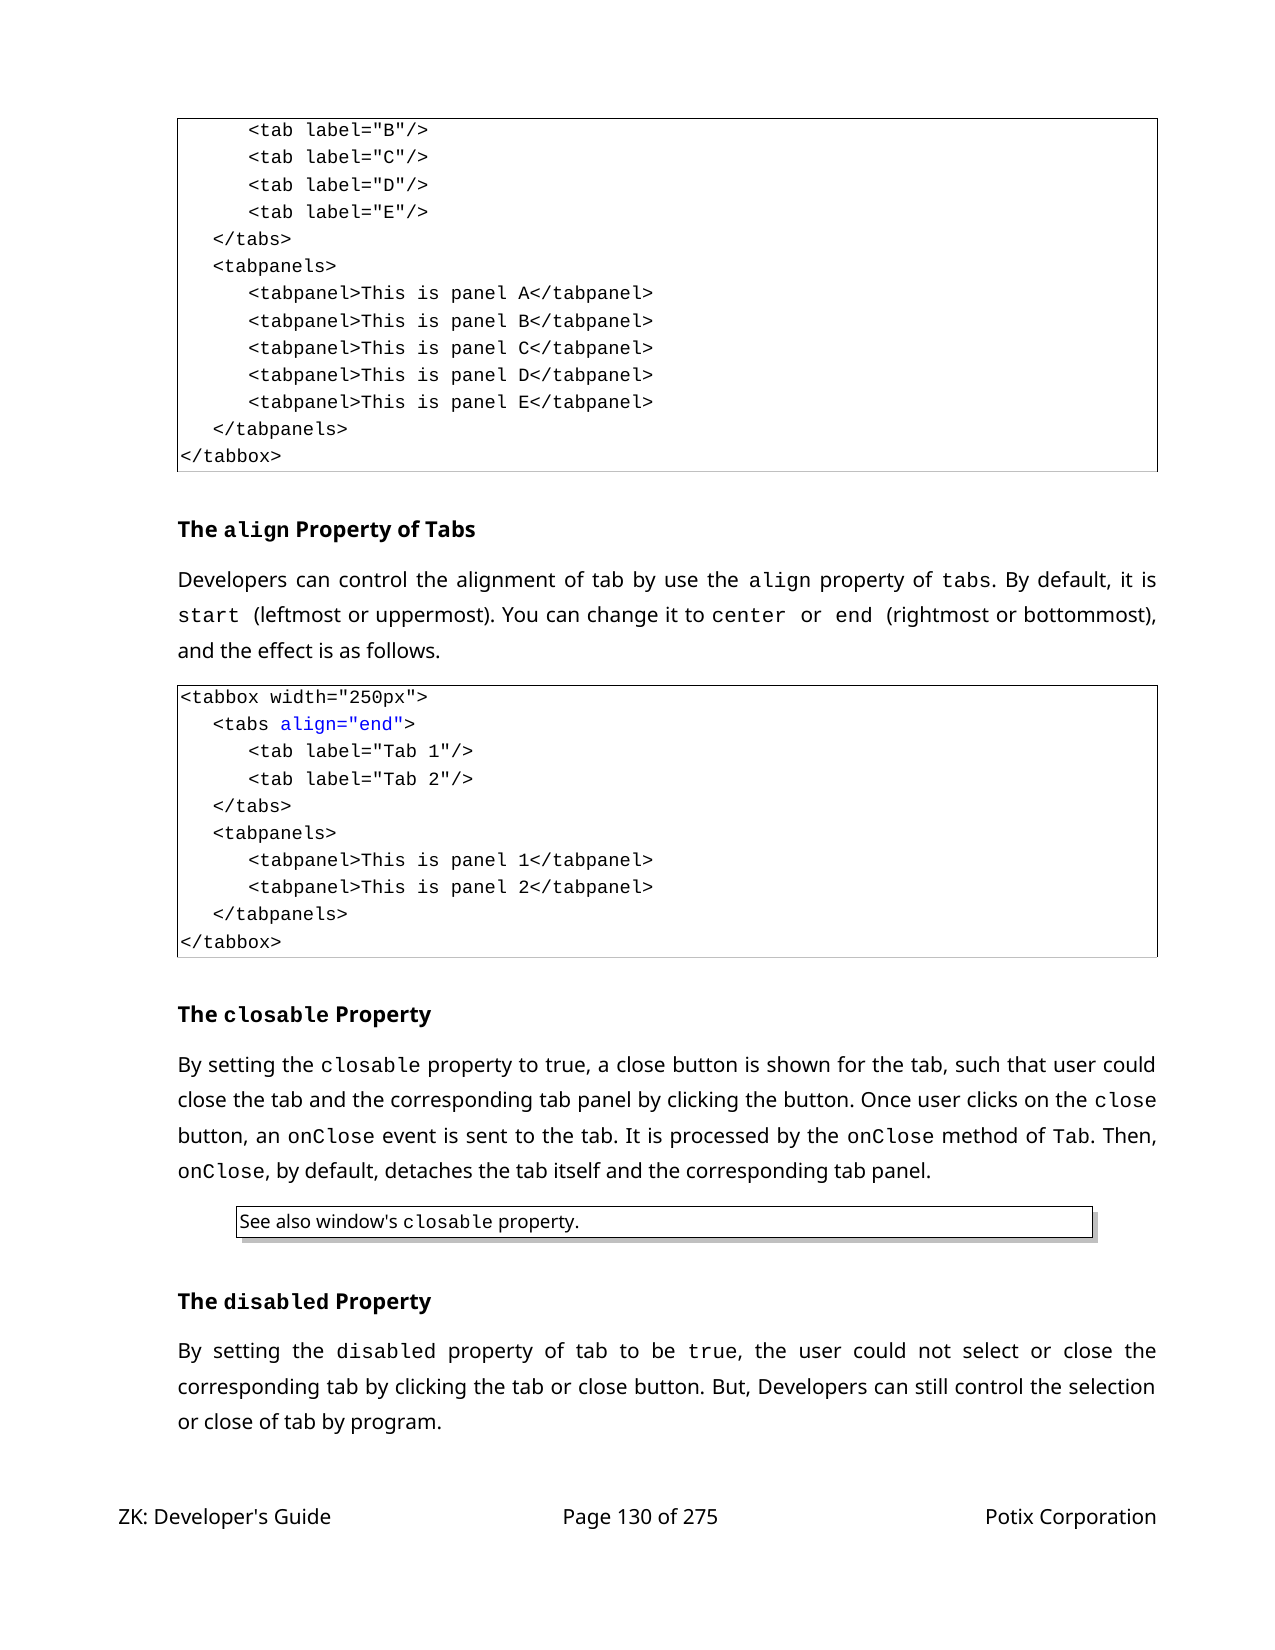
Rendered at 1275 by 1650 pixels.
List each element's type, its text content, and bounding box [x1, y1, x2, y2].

text <tabpanel>This is panel E</tabpanel> [178, 390, 1157, 414]
text <tab label="E"/> [178, 200, 1157, 224]
text <tab label="C"/> [178, 145, 1157, 169]
subtitle The closable Property [177, 999, 1157, 1029]
text <tab label="Tab 1"/> [178, 739, 1157, 763]
text </tabbox> [178, 929, 1157, 957]
text <tabpanel>This is panel 2</tabpanel> [178, 875, 1157, 899]
text <tab label="B"/> [178, 119, 1157, 142]
text <tabs align="end"> [178, 712, 1157, 736]
text By setting the closable property to true, a close button is shown for the tab, such that user could close the tab and the corresponding tab panel by clicking the button. Once user clicks on the close button, an onClose event is sent to the tab. It is processed by the onClose method of Tab. Then, onClose, by default, detaches the tab itself and the corresponding tab panel. [177, 1050, 1157, 1185]
text <tabbox width="250px"> [178, 686, 1157, 709]
text Developers can control the alignment of tab by use the align property of tabs. By default, it is start (leftmost or uppermost). You can change it to center or end (rightmost or bottommost), and the effect is as follows. [177, 565, 1157, 664]
text See also window's closable property. [237, 1207, 1092, 1237]
text </tabpanels> [178, 417, 1157, 441]
text <tabpanel>This is panel 1</tabpanel> [178, 848, 1157, 872]
text By setting the disabled property of tab to be true, the user could not select or close the corresponding tab by clicking the tab or close button. But, Developers can still control the selection or close of tab by program. [177, 1337, 1157, 1436]
text <tab label="D"/> [178, 172, 1157, 197]
text <tabpanel>This is panel D</tabpanel> [178, 363, 1157, 387]
text <tabpanels> [178, 821, 1157, 845]
text <tabpanel>This is panel B</tabpanel> [178, 308, 1157, 333]
text <tabpanel>This is panel C</tabpanel> [178, 336, 1157, 360]
subtitle The disabled Property [177, 1286, 1157, 1316]
subtitle The align Property of Tabs [177, 514, 1157, 544]
text </tabs> [178, 227, 1157, 251]
text <tabpanels> [178, 254, 1157, 278]
text </tabbox> [178, 444, 1157, 471]
text </tabpanels> [178, 902, 1157, 927]
text <tab label="Tab 2"/> [178, 766, 1157, 791]
text </tabs> [178, 793, 1157, 818]
text <tabpanel>This is panel A</tabpanel> [178, 281, 1157, 306]
